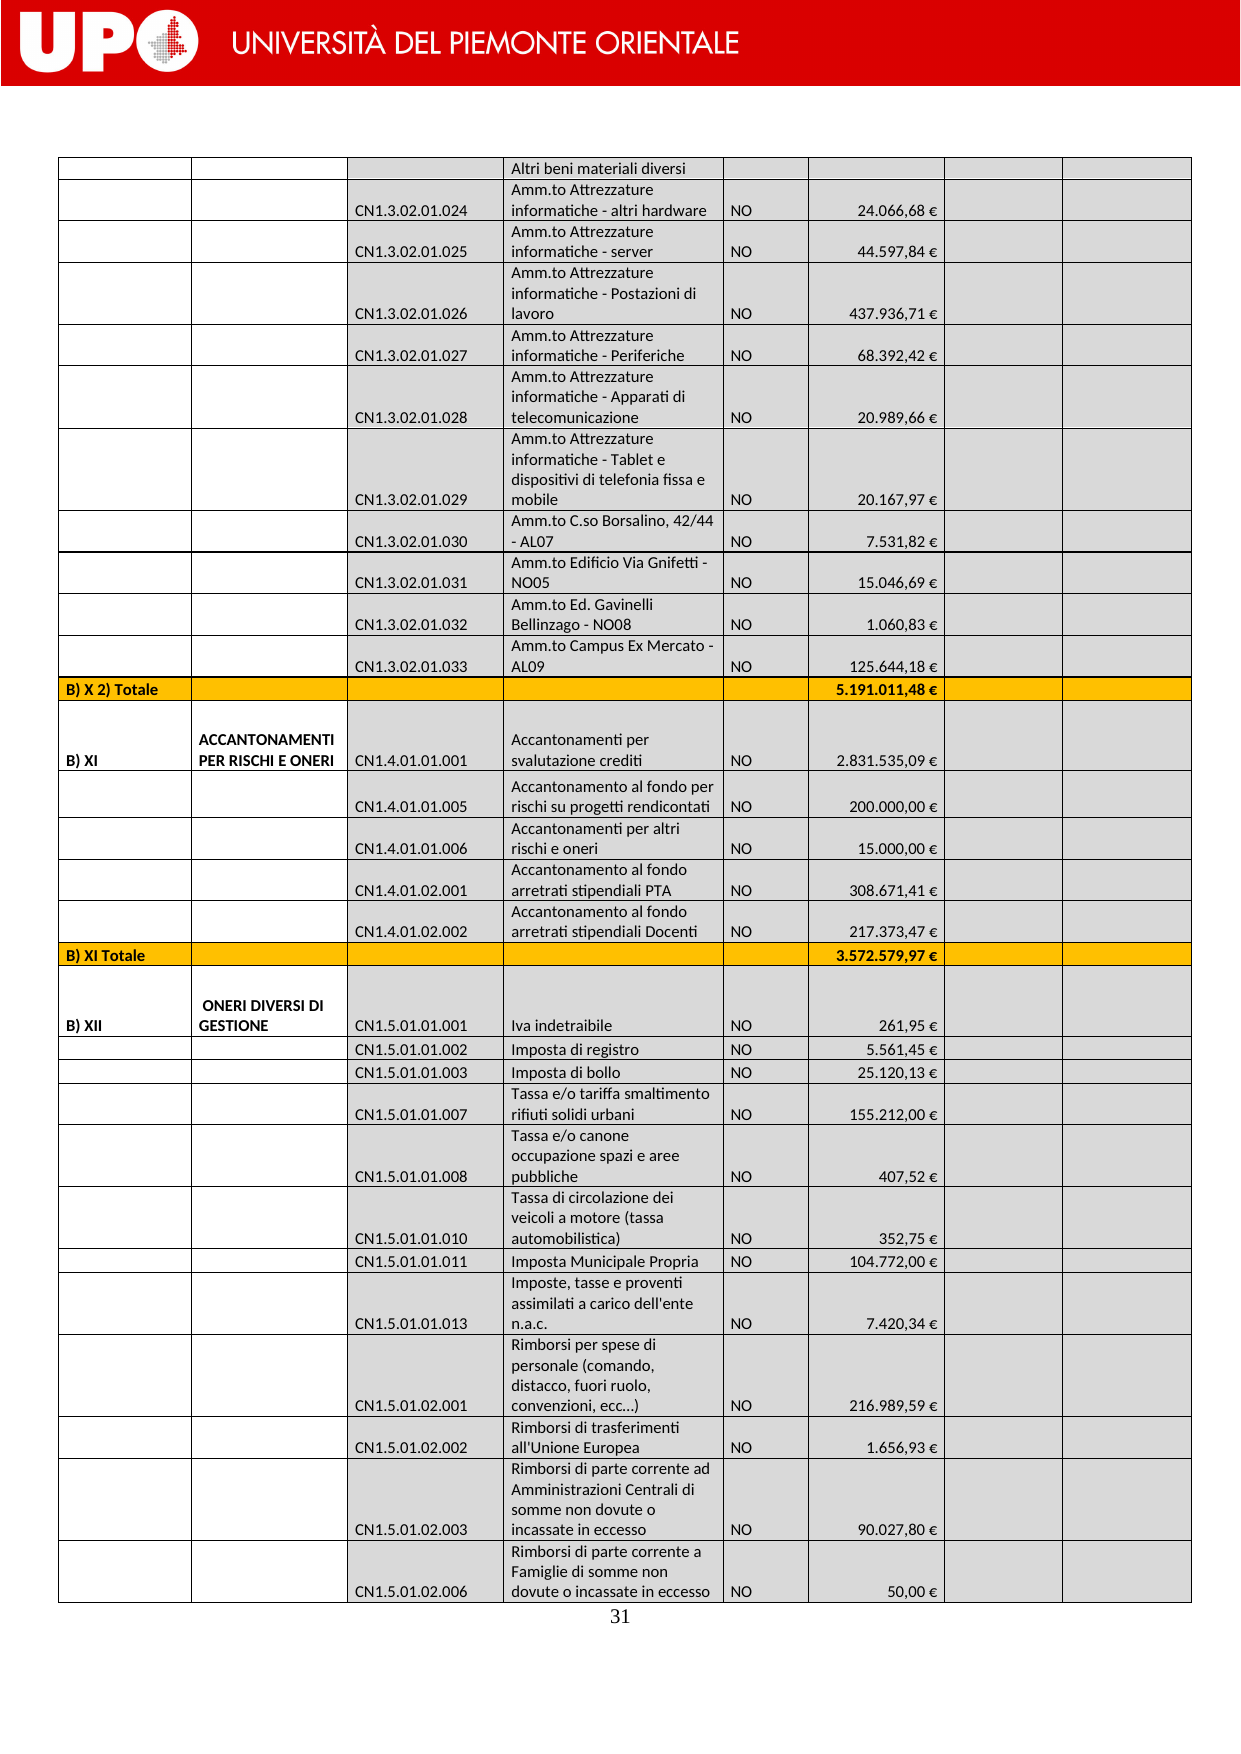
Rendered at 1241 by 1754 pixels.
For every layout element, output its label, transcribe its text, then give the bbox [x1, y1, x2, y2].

table_cell [1063, 221, 1191, 262]
table_cell [59, 1335, 191, 1416]
table_cell [59, 429, 191, 510]
table_cell [809, 158, 944, 178]
table_cell [945, 966, 1062, 1036]
table_cell 24.066,68 € [809, 180, 944, 220]
table_cell Rimborsi di parte corrente ad Amministrazioni Centrali di somme non dovute o incassate in eccesso [504, 1459, 723, 1540]
table_cell [945, 943, 1062, 965]
table_cell [1063, 1459, 1191, 1540]
table_cell [1063, 966, 1191, 1036]
table_cell [945, 366, 1062, 427]
table_cell NO [724, 1037, 808, 1059]
table_cell 155.212,00 € [809, 1084, 944, 1124]
table_cell [1063, 1335, 1191, 1416]
table_cell [945, 1417, 1062, 1458]
table_cell 308.671,41 € [809, 860, 944, 900]
table_cell CN1.4.01.02.001 [348, 860, 503, 900]
table_cell [59, 860, 191, 900]
table_cell B) XI [59, 701, 191, 770]
table_cell CN1.3.02.01.026 [348, 263, 503, 324]
table_cell [59, 158, 191, 178]
table_cell [192, 1249, 347, 1272]
table_cell 7.420,34 € [809, 1273, 944, 1334]
table_cell [945, 158, 1062, 178]
table_cell 90.027,80 € [809, 1459, 944, 1540]
table_cell 50,00 € [809, 1541, 944, 1602]
table_cell [192, 901, 347, 942]
table_cell [59, 263, 191, 324]
table_cell [1063, 771, 1191, 817]
table_cell [348, 678, 503, 700]
table_cell [724, 943, 808, 965]
table_cell Rimborsi per spese di personale (comando, distacco, fuori ruolo, convenzioni, ecc…) [504, 1335, 723, 1416]
table_cell Imposta Municipale Propria [504, 1249, 723, 1272]
table_cell Accantonamento al fondo arretrati stipendiali PTA [504, 860, 723, 900]
table_cell [192, 860, 347, 900]
table_cell 200.000,00 € [809, 771, 944, 817]
table_cell NO [724, 771, 808, 817]
table_cell Accantonamenti per altri rischi e oneri [504, 818, 723, 859]
table_cell [192, 429, 347, 510]
table_cell CN1.3.02.01.024 [348, 180, 503, 220]
table_cell Tassa e/o tariffa smaltimento rifiuti solidi urbani [504, 1084, 723, 1124]
table_cell [59, 366, 191, 427]
table_cell NO [724, 511, 808, 551]
table_cell NO [724, 1060, 808, 1083]
table_cell [192, 263, 347, 324]
table_cell NO [724, 1541, 808, 1602]
table_cell [1063, 636, 1191, 676]
table_cell NO [724, 1084, 808, 1124]
table_cell [1063, 901, 1191, 942]
table_cell 407,52 € [809, 1125, 944, 1186]
table_cell [59, 511, 191, 551]
table_cell [59, 180, 191, 220]
table_cell [945, 1125, 1062, 1186]
table_cell Tassa e/o canone occupazione spazi e aree pubbliche [504, 1125, 723, 1186]
table_cell NO [724, 1187, 808, 1248]
table_cell [59, 553, 191, 593]
table_cell [1063, 1541, 1191, 1602]
table_cell [192, 678, 347, 700]
table_cell [1063, 429, 1191, 510]
table_cell 352,75 € [809, 1187, 944, 1248]
table_cell [59, 1060, 191, 1083]
table_cell CN1.3.02.01.031 [348, 553, 503, 593]
table_cell [1063, 1060, 1191, 1083]
table_cell CN1.5.01.02.003 [348, 1459, 503, 1540]
table_cell Accantonamenti per svalutazione crediti [504, 701, 723, 770]
table_cell 44.597,84 € [809, 221, 944, 262]
table_cell [59, 1417, 191, 1458]
table_cell Tassa di circolazione dei veicoli a motore (tassa automobilistica) [504, 1187, 723, 1248]
table_cell NO [724, 429, 808, 510]
table_cell CN1.5.01.01.002 [348, 1037, 503, 1059]
table_cell [1063, 1187, 1191, 1248]
table_cell 7.531,82 € [809, 511, 944, 551]
table_cell 1.656,93 € [809, 1417, 944, 1458]
table_cell [192, 1084, 347, 1124]
table_cell NO [724, 221, 808, 262]
table_cell [192, 511, 347, 551]
table_cell [59, 1273, 191, 1334]
table_cell [945, 1459, 1062, 1540]
table_cell [192, 158, 347, 178]
table_cell NO [724, 818, 808, 859]
table_cell CN1.5.01.01.013 [348, 1273, 503, 1334]
table_cell NO [724, 325, 808, 365]
table_cell [1063, 366, 1191, 427]
table_cell [945, 1335, 1062, 1416]
table_cell Amm.to Ed. Gavinelli Bellinzago - NO08 [504, 594, 723, 635]
table_cell [59, 325, 191, 365]
table_cell 5.191.011,48 € [809, 678, 944, 700]
table_cell NO [724, 1249, 808, 1272]
table_cell NO [724, 636, 808, 676]
table_cell [192, 1459, 347, 1540]
table_cell [59, 818, 191, 859]
table_cell [59, 901, 191, 942]
table_cell [192, 1541, 347, 1602]
table_cell [192, 943, 347, 965]
table_cell NO [724, 1125, 808, 1186]
table_cell [945, 818, 1062, 859]
table_cell [1063, 553, 1191, 593]
table_cell 216.989,59 € [809, 1335, 944, 1416]
table_cell [59, 1084, 191, 1124]
table_cell [59, 1125, 191, 1186]
table_cell B) XI Totale [59, 943, 191, 965]
table_cell [945, 1037, 1062, 1059]
table_cell [945, 678, 1062, 700]
table_cell CN1.3.02.01.027 [348, 325, 503, 365]
table_cell [192, 553, 347, 593]
table_cell [59, 1541, 191, 1602]
table_cell [1063, 158, 1191, 178]
table_cell Amm.to Attrezzature informatiche - Periferiche [504, 325, 723, 365]
table_cell [192, 818, 347, 859]
table_cell [1063, 1084, 1191, 1124]
table_cell [192, 1417, 347, 1458]
table_cell [1063, 180, 1191, 220]
table_cell [59, 1037, 191, 1059]
table_cell CN1.5.01.01.011 [348, 1249, 503, 1272]
table_cell [1063, 325, 1191, 365]
table_cell - Altri beni materiali diversi [504, 158, 723, 178]
table_cell Rimborsi di trasferimenti all'Unione Europea [504, 1417, 723, 1458]
table_cell CN1.3.02.01.029 [348, 429, 503, 510]
table_cell Imposte, tasse e proventi assimilati a carico dell'ente n.a.c. [504, 1273, 723, 1334]
table_cell [348, 158, 503, 178]
table_cell CN1.5.01.01.008 [348, 1125, 503, 1186]
table_cell [945, 594, 1062, 635]
table_cell Amm.to Attrezzature informatiche - altri hardware [504, 180, 723, 220]
table_cell [945, 511, 1062, 551]
table_cell [59, 1249, 191, 1272]
table_cell NO [724, 263, 808, 324]
table_cell [348, 943, 503, 965]
table_cell B) X 2) Totale [59, 678, 191, 700]
table_cell [1063, 943, 1191, 965]
table_cell ACCANTONAMENTI PER RISCHI E ONERI [192, 701, 347, 770]
table_cell CN1.3.02.01.025 [348, 221, 503, 262]
table_cell [192, 1273, 347, 1334]
table_cell 20.167,97 € [809, 429, 944, 510]
table_cell [945, 771, 1062, 817]
table_cell B) XII [59, 966, 191, 1036]
table_cell CN1.4.01.01.001 [348, 701, 503, 770]
table_cell CN1.5.01.01.007 [348, 1084, 503, 1124]
table_cell [192, 221, 347, 262]
table_cell NO [724, 180, 808, 220]
table_cell [1063, 1273, 1191, 1334]
table_cell [59, 1459, 191, 1540]
table_cell NO [724, 1273, 808, 1334]
table_cell [724, 158, 808, 178]
table_cell [192, 325, 347, 365]
table_cell [192, 1335, 347, 1416]
table_cell Imposta di bollo [504, 1060, 723, 1083]
table_cell Iva indetraibile [504, 966, 723, 1036]
table_cell [945, 901, 1062, 942]
table_cell 25.120,13 € [809, 1060, 944, 1083]
table_cell Amm.to Attrezzature informatiche - Tablet e dispositivi di telefonia fissa e mobile [504, 429, 723, 510]
table_cell [192, 594, 347, 635]
table_cell Amm.to C.so Borsalino, 42/44 - AL07 [504, 511, 723, 551]
table_cell NO [724, 966, 808, 1036]
table_cell [192, 180, 347, 220]
table_cell [59, 1187, 191, 1248]
table_cell [945, 1084, 1062, 1124]
table_cell Amm.to Attrezzature informatiche - Apparati di telecomunicazione [504, 366, 723, 427]
table_cell [945, 429, 1062, 510]
table_cell CN1.3.02.01.033 [348, 636, 503, 676]
table_cell [945, 1060, 1062, 1083]
table_cell NO [724, 553, 808, 593]
table_cell CN1.3.02.01.032 [348, 594, 503, 635]
table_cell NO [724, 701, 808, 770]
table_cell NO [724, 1459, 808, 1540]
table_cell 15.000,00 € [809, 818, 944, 859]
table_cell 68.392,42 € [809, 325, 944, 365]
table_cell CN1.3.02.01.030 [348, 511, 503, 551]
table_cell [504, 678, 723, 700]
table_cell [945, 180, 1062, 220]
table_cell [945, 1187, 1062, 1248]
table_cell [1063, 1417, 1191, 1458]
table_cell 5.561,45 € [809, 1037, 944, 1059]
table_cell [192, 1037, 347, 1059]
table_cell [1063, 1249, 1191, 1272]
table_cell [1063, 263, 1191, 324]
table_cell ONERI DIVERSI DI GESTIONE [192, 966, 347, 1036]
table_cell [945, 1273, 1062, 1334]
table_cell NO [724, 366, 808, 427]
table_cell NO [724, 1335, 808, 1416]
table_cell NO [724, 860, 808, 900]
table_cell 125.644,18 € [809, 636, 944, 676]
table_cell [1063, 1037, 1191, 1059]
table_cell CN1.3.02.01.028 [348, 366, 503, 427]
table_cell [945, 221, 1062, 262]
table_cell [192, 636, 347, 676]
table_cell 15.046,69 € [809, 553, 944, 593]
table_cell [724, 678, 808, 700]
table_cell [192, 1125, 347, 1186]
table_cell NO [724, 901, 808, 942]
table_cell [1063, 594, 1191, 635]
table_cell [192, 1187, 347, 1248]
table_cell Accantonamento al fondo arretrati stipendiali Docenti [504, 901, 723, 942]
table_cell [945, 1541, 1062, 1602]
table_cell [945, 1249, 1062, 1272]
table_cell CN1.5.01.01.003 [348, 1060, 503, 1083]
table_cell [59, 771, 191, 817]
table_cell 217.373,47 € [809, 901, 944, 942]
table_cell [945, 636, 1062, 676]
table_cell [1063, 511, 1191, 551]
table_cell NO [724, 1417, 808, 1458]
table_cell [192, 771, 347, 817]
table_cell Accantonamento al fondo per rischi su progetti rendicontati [504, 771, 723, 817]
table_cell 20.989,66 € [809, 366, 944, 427]
table_cell CN1.5.01.02.006 [348, 1541, 503, 1602]
table_cell [192, 366, 347, 427]
table_cell [192, 1060, 347, 1083]
table_cell [945, 701, 1062, 770]
table_cell Rimborsi di parte corrente a Famiglie di somme non dovute o incassate in eccesso [504, 1541, 723, 1602]
table_cell [1063, 818, 1191, 859]
table_cell CN1.4.01.01.006 [348, 818, 503, 859]
table_cell 1.060,83 € [809, 594, 944, 635]
table_cell 2.831.535,09 € [809, 701, 944, 770]
table_cell [945, 553, 1062, 593]
table_cell [945, 263, 1062, 324]
table_cell [1063, 1125, 1191, 1186]
table_cell CN1.5.01.02.002 [348, 1417, 503, 1458]
table_cell [59, 221, 191, 262]
table_cell [945, 860, 1062, 900]
table_cell [504, 943, 723, 965]
table_cell Amm.to Attrezzature informatiche - Postazioni di lavoro [504, 263, 723, 324]
table_cell 104.772,00 € [809, 1249, 944, 1272]
table_cell Amm.to Edificio Via Gnifetti - NO05 [504, 553, 723, 593]
table_cell NO [724, 594, 808, 635]
table_cell [59, 594, 191, 635]
table_cell [1063, 860, 1191, 900]
table_cell Amm.to Attrezzature informatiche - server [504, 221, 723, 262]
table_cell [59, 636, 191, 676]
table_cell CN1.4.01.02.002 [348, 901, 503, 942]
table_cell CN1.5.01.01.001 [348, 966, 503, 1036]
table_cell CN1.4.01.01.005 [348, 771, 503, 817]
table_cell [1063, 678, 1191, 700]
table_cell [1063, 701, 1191, 770]
table_cell 3.572.579,97 € [809, 943, 944, 965]
table_cell Amm.to Campus Ex Mercato - AL09 [504, 636, 723, 676]
table_cell 437.936,71 € [809, 263, 944, 324]
table_cell 261,95 € [809, 966, 944, 1036]
table_cell CN1.5.01.02.001 [348, 1335, 503, 1416]
table_cell CN1.5.01.01.010 [348, 1187, 503, 1248]
table_cell [945, 325, 1062, 365]
table_cell Imposta di registro [504, 1037, 723, 1059]
